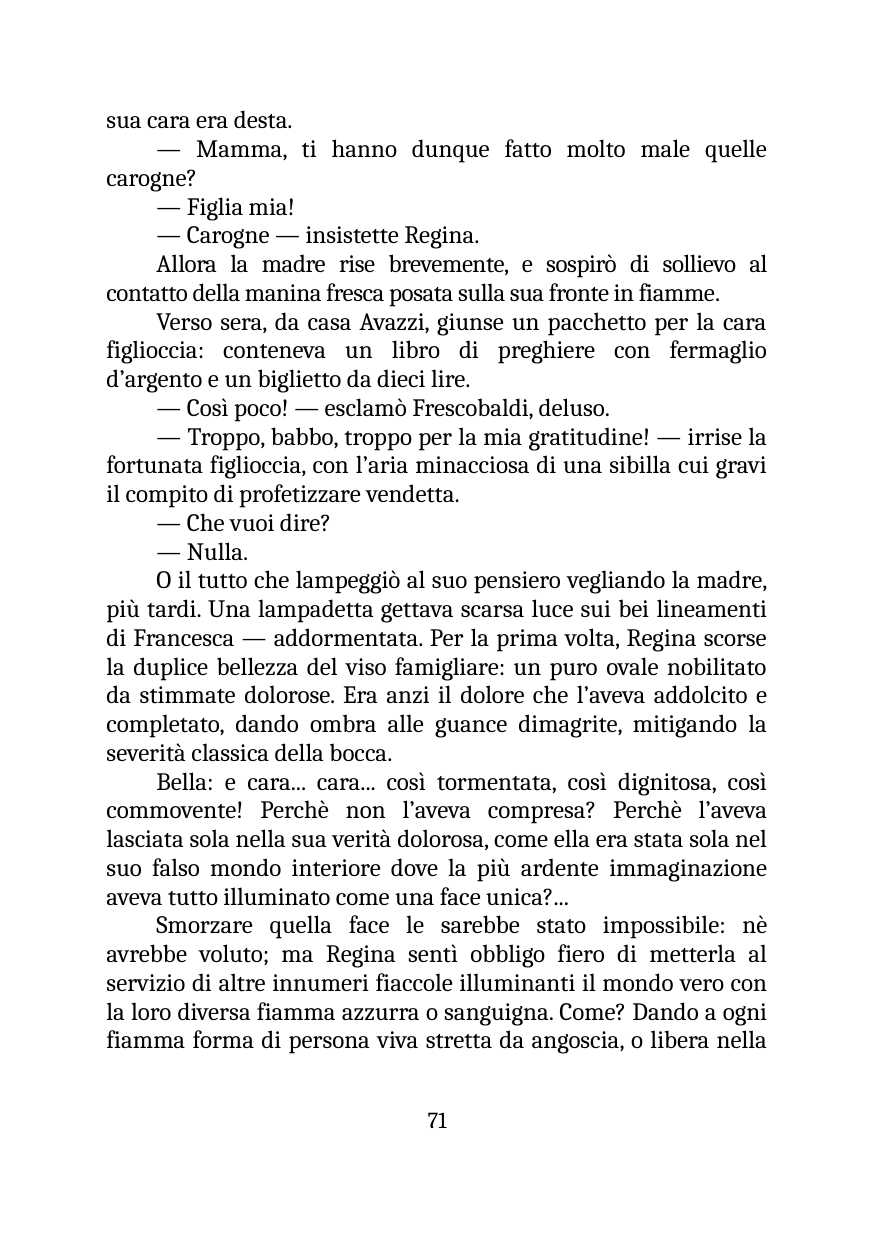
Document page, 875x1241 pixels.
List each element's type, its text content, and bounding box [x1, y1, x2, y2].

text — Troppo, babbo, troppo per la mia gratitudine! — irrise la fortunata figlioccia, con l’aria minacciosa di una sibilla cui gravi il compito di profetizzare vendetta. [106, 422, 768, 509]
text Bella: e cara... cara... così tormentata, così dignitosa, così commovente! Perchè non l’aveva compresa? Perchè l’aveva lasciata sola nella sua verità dolorosa, come ella era stata sola nel suo falso mondo interiore dove la più ardente immaginazione aveva tutto illuminato come una face unica?... [106, 767, 768, 911]
text O il tutto che lampeggiò al suo pensiero vegliando la madre, più tardi. Una lampadetta gettava scarsa luce sui bei lineamenti di Francesca — addormentata. Per la prima volta, Regina scorse la duplice bellezza del viso famigliare: un puro ovale nobilitato da stimmate dolorose. Era anzi il dolore che l’aveva addolcito e completato, dando ombra alle guance dimagrite, mitigando la severità classica della bocca. [106, 566, 768, 767]
text sua cara era desta. [106, 106, 768, 135]
text — Figlia mia! [106, 192, 768, 221]
text — Così poco! — esclamò Frescobaldi, deluso. [106, 394, 768, 422]
text Allora la madre rise brevemente, e sospirò di sollievo al contatto della manina fresca posata sulla sua fronte in fiamme. [106, 250, 768, 307]
text — Nulla. [106, 537, 768, 566]
text — Che vuoi dire? [106, 509, 768, 537]
text — Mamma, ti hanno dunque fatto molto male quelle carogne? [106, 135, 768, 192]
text — Carogne — insistette Regina. [106, 221, 768, 250]
text Smorzare quella face le sarebbe stato impossibile: nè avrebbe voluto; ma Regina sentì obbligo fiero di metterla al servizio di altre innumeri fiaccole illuminanti il mondo vero con la loro diversa fiamma azzurra o sanguigna. Come? Dando a ogni fiamma forma di persona viva stretta da angoscia, o libera nella [106, 911, 768, 1055]
text Verso sera, da casa Avazzi, giunse un pacchetto per la cara figlioccia: conteneva un libro di preghiere con fermaglio d’argento e un biglietto da dieci lire. [106, 307, 768, 394]
